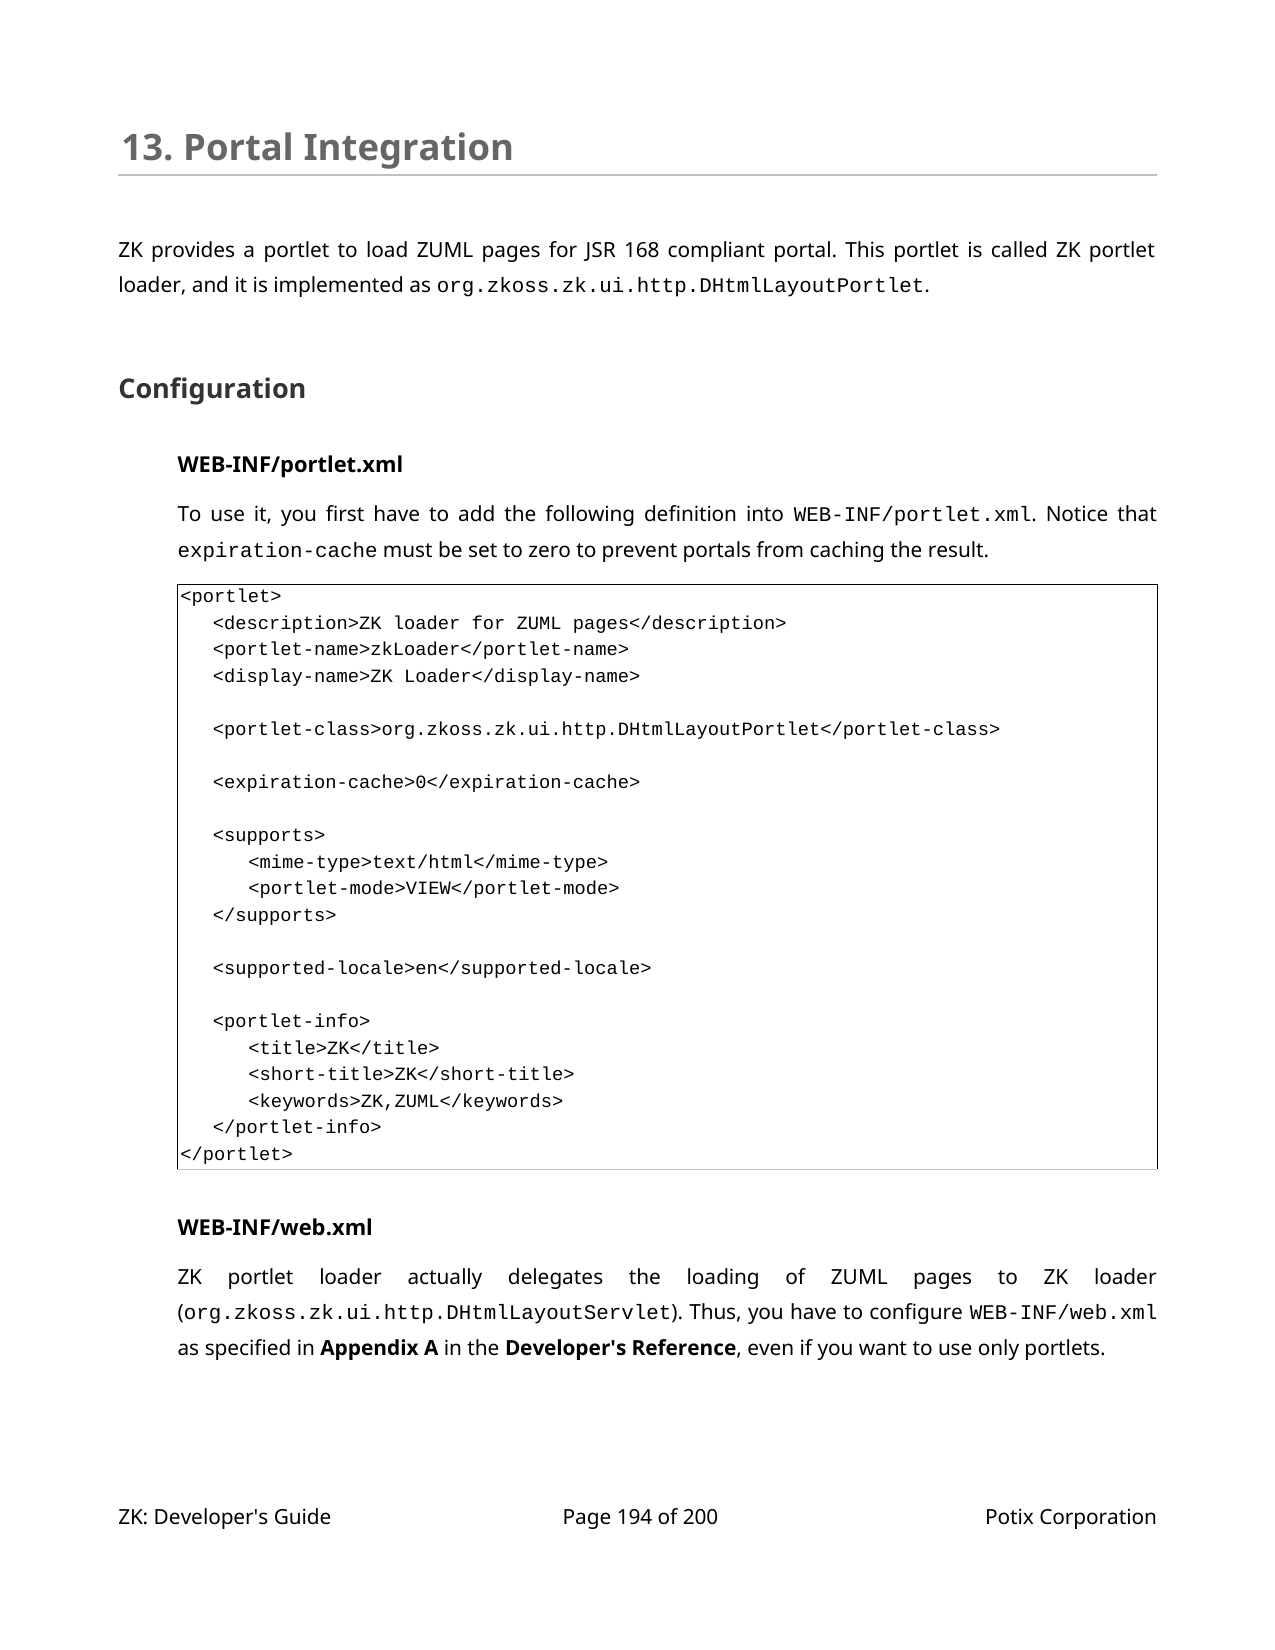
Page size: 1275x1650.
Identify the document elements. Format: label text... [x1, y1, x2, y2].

subtitle 13. Portal Integration [118, 118, 1157, 174]
text <portlet> <description>ZK loader for ZUML pages</description> <portlet-name>zkLoader</portlet-name> <display-name>ZK Loader</display-name> <portlet-class>org.zkoss.zk.ui.http.DHtmlLayoutPortlet</portlet-class> <expiration-cache>0</expiration-cache> <supports> <mime-type>text/html</mime-type> <portlet-mode>VIEW</portlet-mode> </supports> <supported-locale>en</supported-locale> <portlet-info> <title>ZK</title> <short-title>ZK</short-title> <keywords>ZK,ZUML</keywords> </portlet-info> </portlet> [178, 585, 1157, 1169]
text ZK provides a portlet to load ZUML pages for JSR 168 compliant portal. This portlet is called ZK portlet loader, and it is implemented as org.zkoss.zk.ui.http.DHtmlLayoutPortlet. [118, 235, 1157, 299]
subtitle Configuration [118, 369, 1157, 406]
text ZK portlet loader actually delegates the loading of ZUML pages to ZK loader (org.zkoss.zk.ui.http.DHtmlLayoutServlet). Thus, you have to configure WEB-INF/web.xml as specified in Appendix A in the Developer's Reference, even if you want to use only portlets. [177, 1262, 1157, 1361]
subtitle WEB-INF/portlet.xml [177, 449, 1157, 479]
subtitle WEB-INF/web.xml [177, 1212, 1157, 1242]
text To use it, you first have to add the following definition into WEB-INF/portlet.xml. Notice that expiration-cache must be set to zero to prevent portals from caching the result. [177, 499, 1157, 563]
